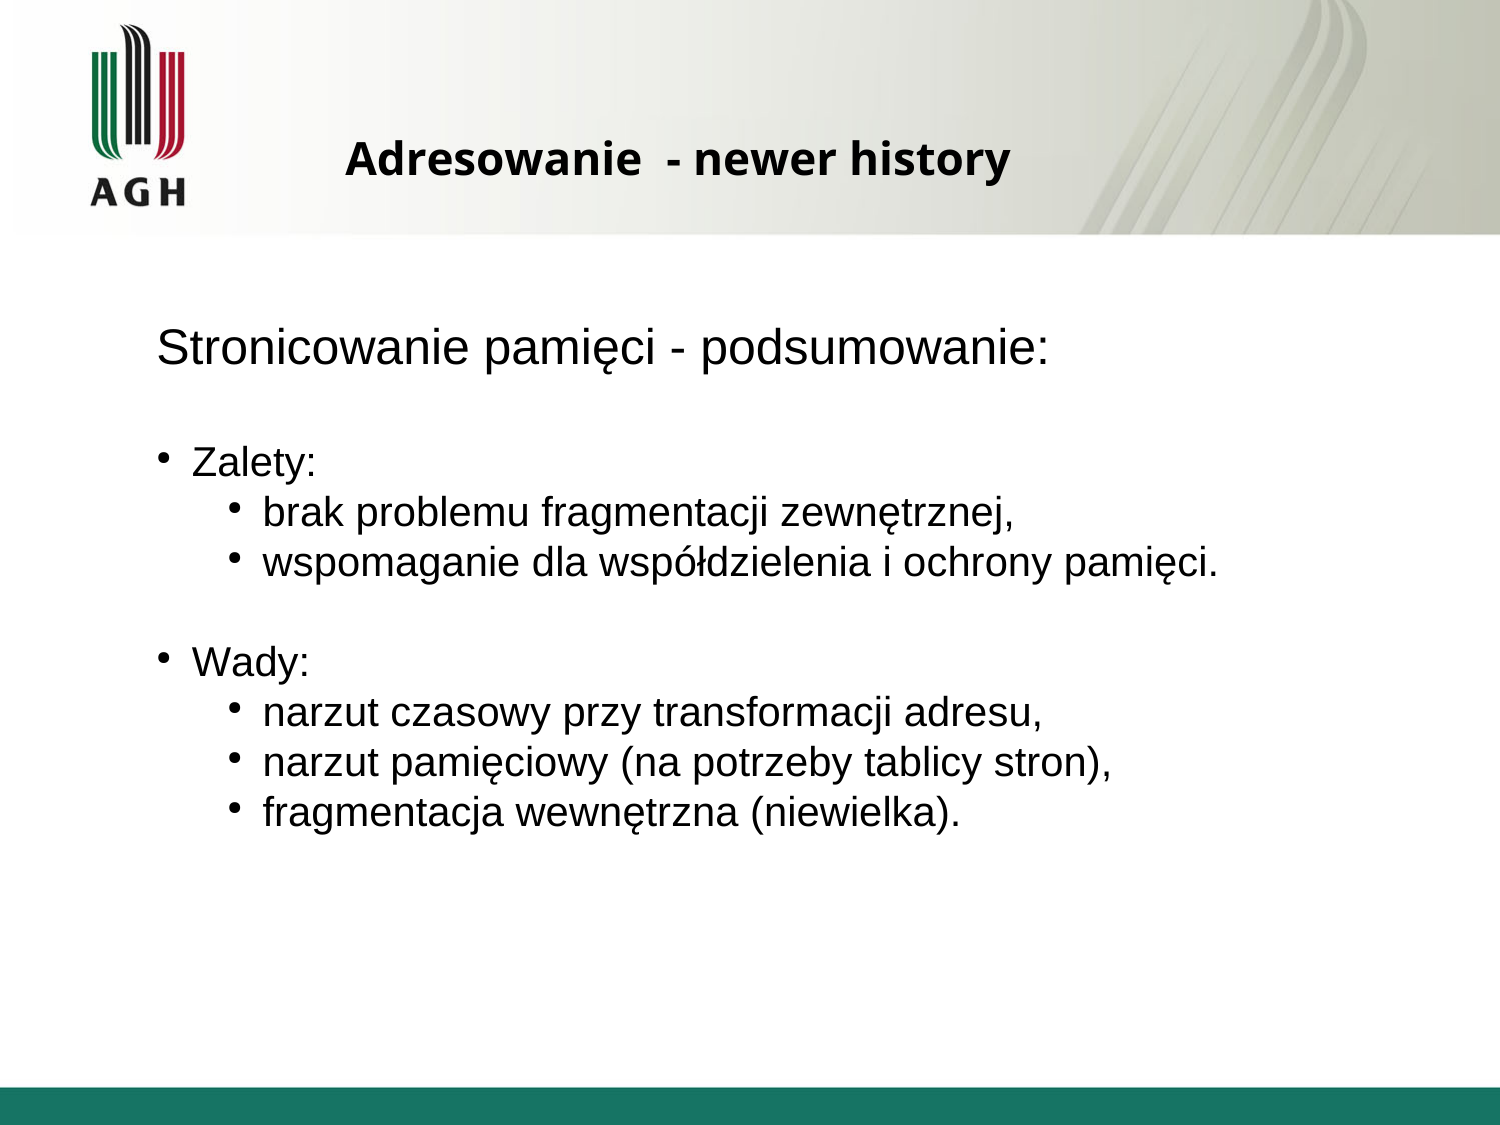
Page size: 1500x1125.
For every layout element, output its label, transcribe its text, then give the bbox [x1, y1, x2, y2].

title Adresowanie - newer history [330, 94, 1312, 221]
text_box Stronicowanie pamięci - podsumowanie: Zalety: brak problemu fragmentacji zewnętrznej, wspomaganie dla współdzielenia i ochrony pamięci. Wady: narzut czasowy przy transformacji adresu, narzut pamięciowy (na potrzeby tablicy stron), fragmentacja wewnętrzna (niewielka). [141, 307, 1418, 843]
picture [0, 0, 1500, 1125]
